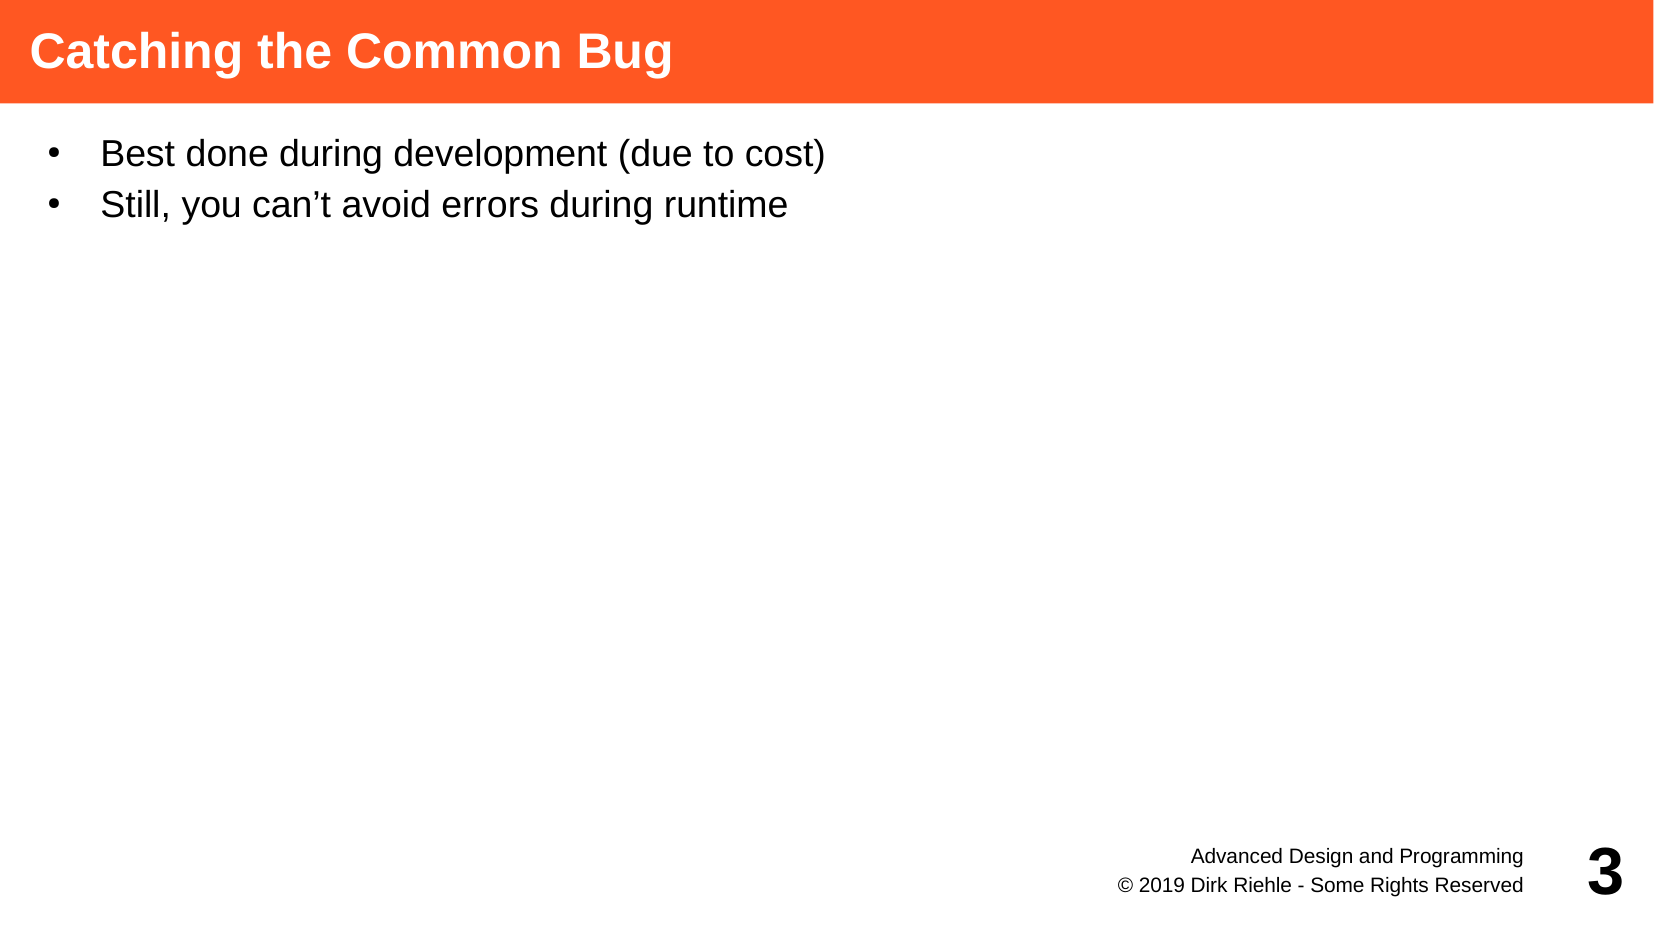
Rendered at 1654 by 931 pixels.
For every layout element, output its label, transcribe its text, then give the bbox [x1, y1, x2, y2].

list Best done during development (due to cost) Still, you can’t avoid errors during runtime [29, 132, 1625, 813]
title Catching the Common Bug [0, 0, 1654, 104]
